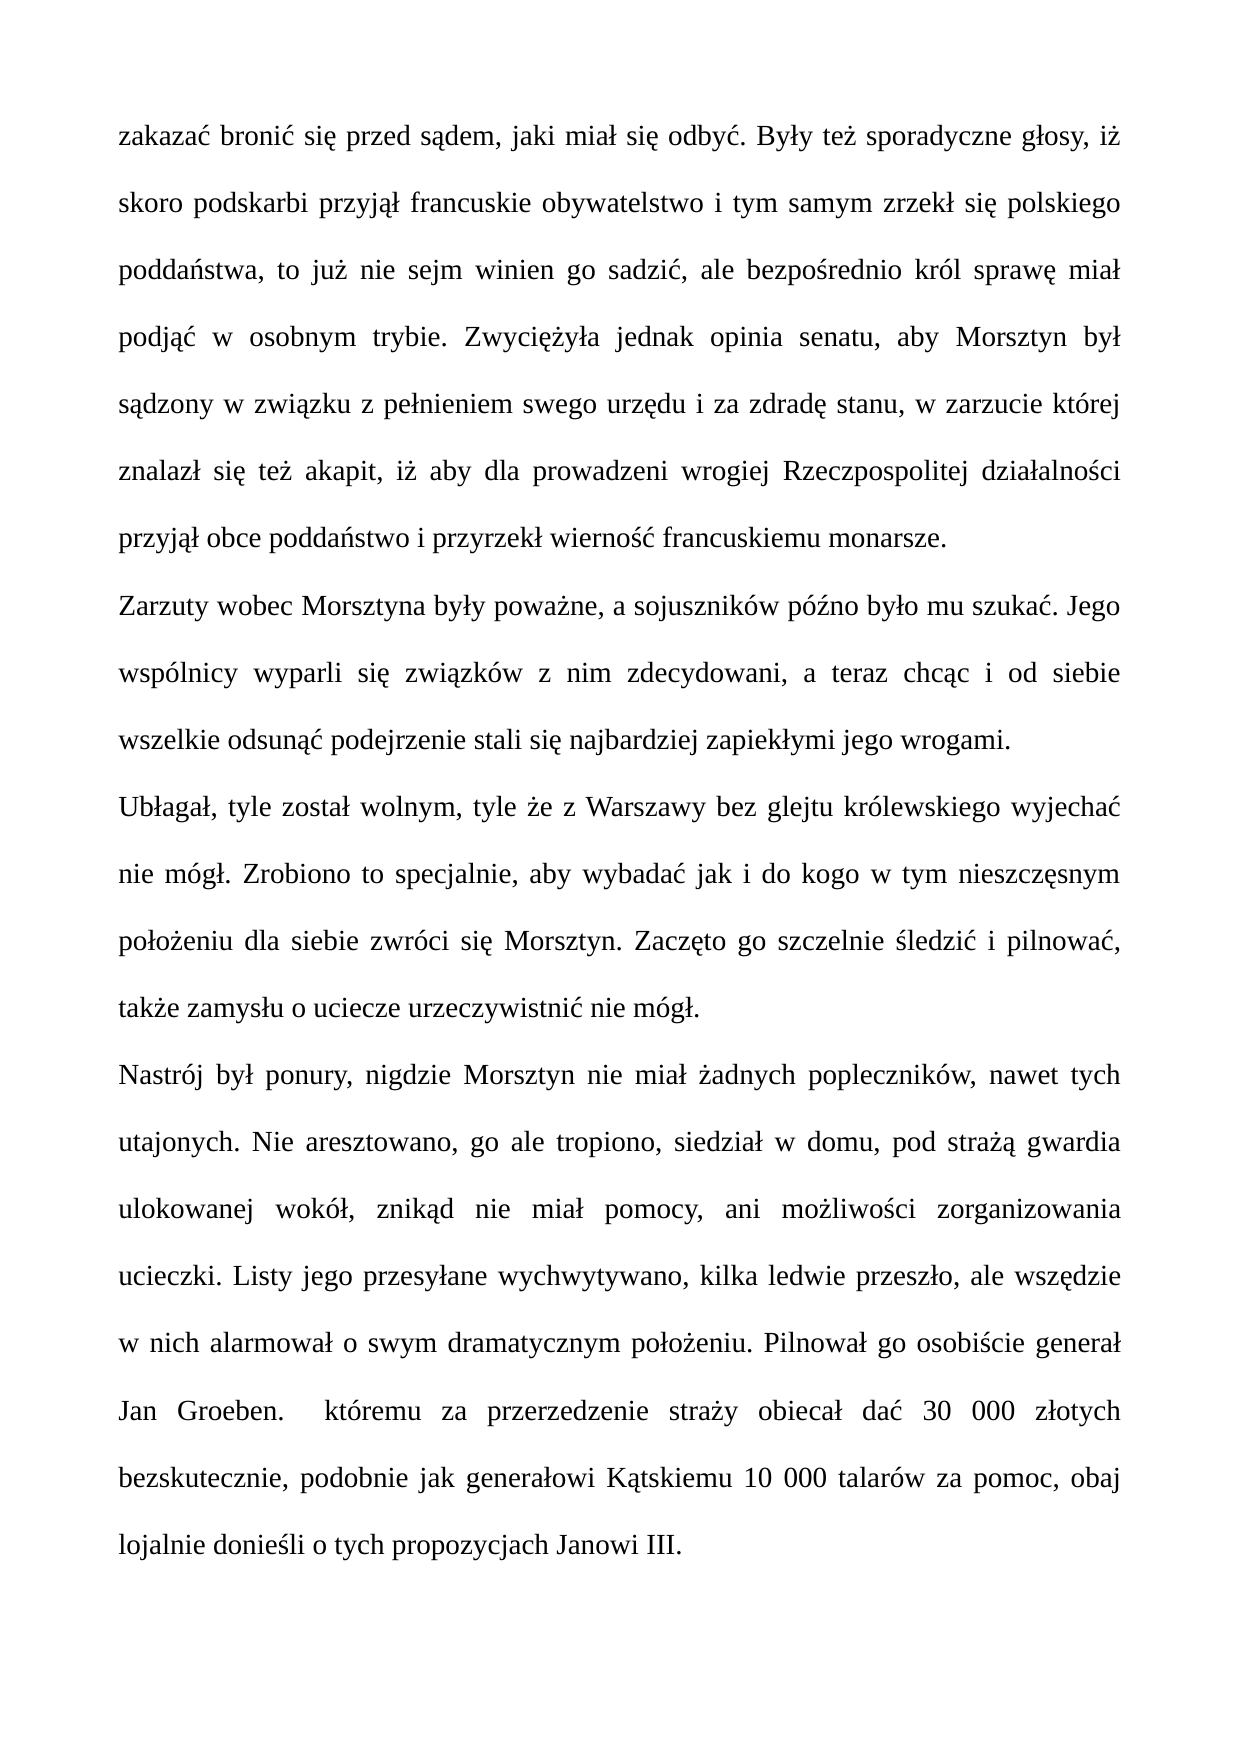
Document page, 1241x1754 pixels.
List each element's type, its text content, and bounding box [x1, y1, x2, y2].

text Ubłagał, tyle został wolnym, tyle że z Warszawy bez glejtu królewskiego wyjechać nie mógł. Zrobiono to specjalnie, aby wybadać jak i do kogo w tym nieszczęsnym położeniu dla siebie zwróci się Morsztyn. Zaczęto go szczelnie śledzić i pilnować, także zamysłu o uciecze urzeczywistnić nie mógł. [118, 789, 1122, 1024]
text zakazać bronić się przed sądem, jaki miał się odbyć. Były też sporadyczne głosy, iż skoro podskarbi przyjął francuskie obywatelstwo i tym samym zrzekł się polskiego poddaństwa, to już nie sejm winien go sadzić, ale bezpośrednio król sprawę miał podjąć w osobnym trybie. Zwyciężyła jednak opinia senatu, aby Morsztyn był sądzony w związku z pełnieniem swego urzędu i za zdradę stanu, w zarzucie której znalazł się też akapit, iż aby dla prowadzeni wrogiej Rzeczpospolitej działalności przyjął obce poddaństwo i przyrzekł wierność francuskiemu monarsze. [118, 118, 1122, 554]
text Zarzuty wobec Morsztyna były poważne, a sojuszników późno było mu szukać. Jego wspólnicy wyparli się związków z nim zdecydowani, a teraz chcąc i od siebie wszelkie odsunąć podejrzenie stali się najbardziej zapiekłymi jego wrogami. [118, 588, 1122, 755]
text Nastrój był ponury, nigdzie Morsztyn nie miał żadnych popleczników, nawet tych utajonych. Nie aresztowano, go ale tropiono, siedział w domu, pod strażą gwardia ulokowanej wokół, znikąd nie miał pomocy, ani możliwości zorganizowania ucieczki. Listy jego przesyłane wychwytywano, kilka ledwie przeszło, ale wszędzie w nich alarmował o swym dramatycznym położeniu. Pilnował go osobiście generał Jan Groeben. któremu za przerzedzenie straży obiecał dać 30 000 złotych bezskutecznie, podobnie jak generałowi Kątskiemu 10 000 talarów za pomoc, obaj lojalnie donieśli o tych propozycjach Janowi III. [118, 1057, 1122, 1560]
